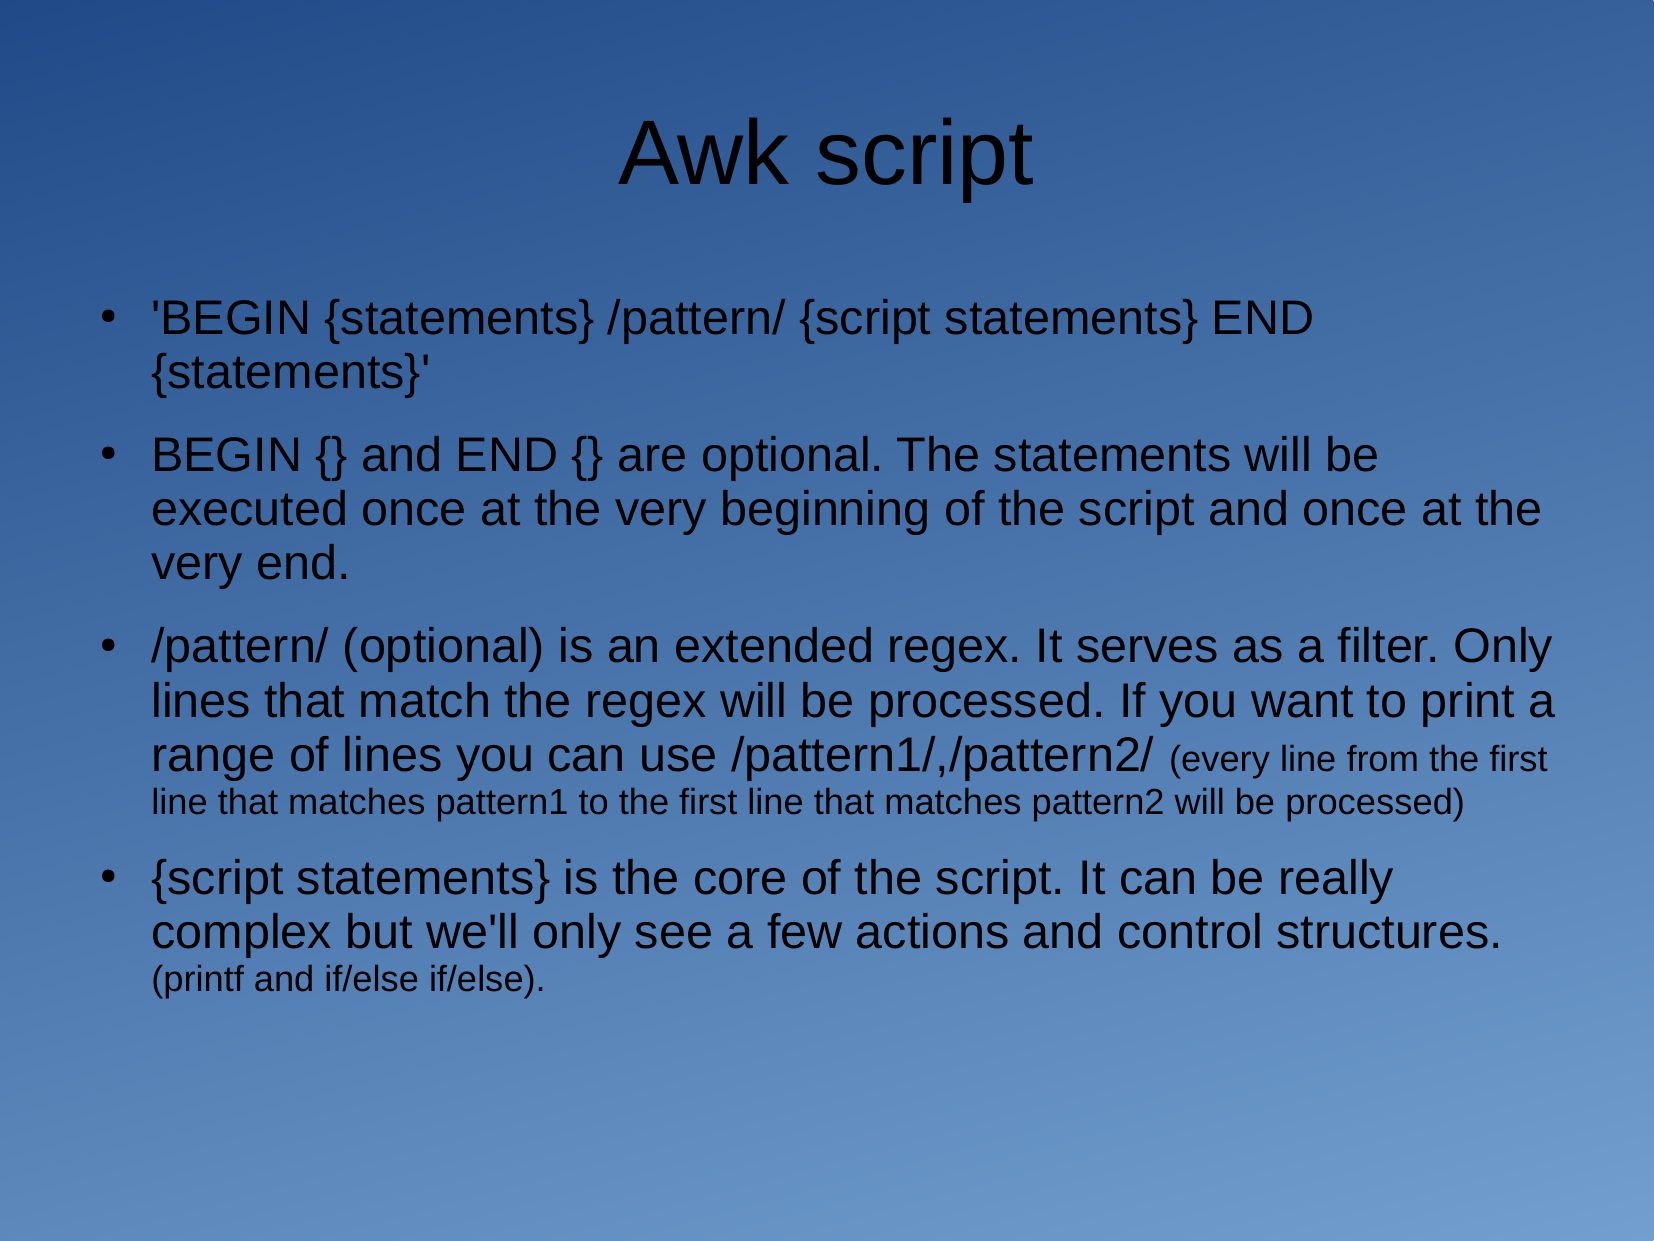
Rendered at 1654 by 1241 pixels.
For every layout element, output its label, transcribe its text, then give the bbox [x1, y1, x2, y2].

title Awk script [82, 49, 1571, 257]
list 'BEGIN {statements} /pattern/ {script statements} END {statements}' BEGIN {} and END {} are optional. The statements will be executed once at the very beginning of the script and once at the very end. /pattern/ (optional) is an extended regex. It serves as a filter. Only lines that match the regex will be processed. If you want to print a range of lines you can use /pattern1/,/pattern2/ (every line from the first line that matches pattern1 to the first line that matches pattern2 will be processed) {script statements} is the core of the script. It can be really complex but we'll only see a few actions and control structures. (printf and if/else if/else). [82, 290, 1571, 1010]
